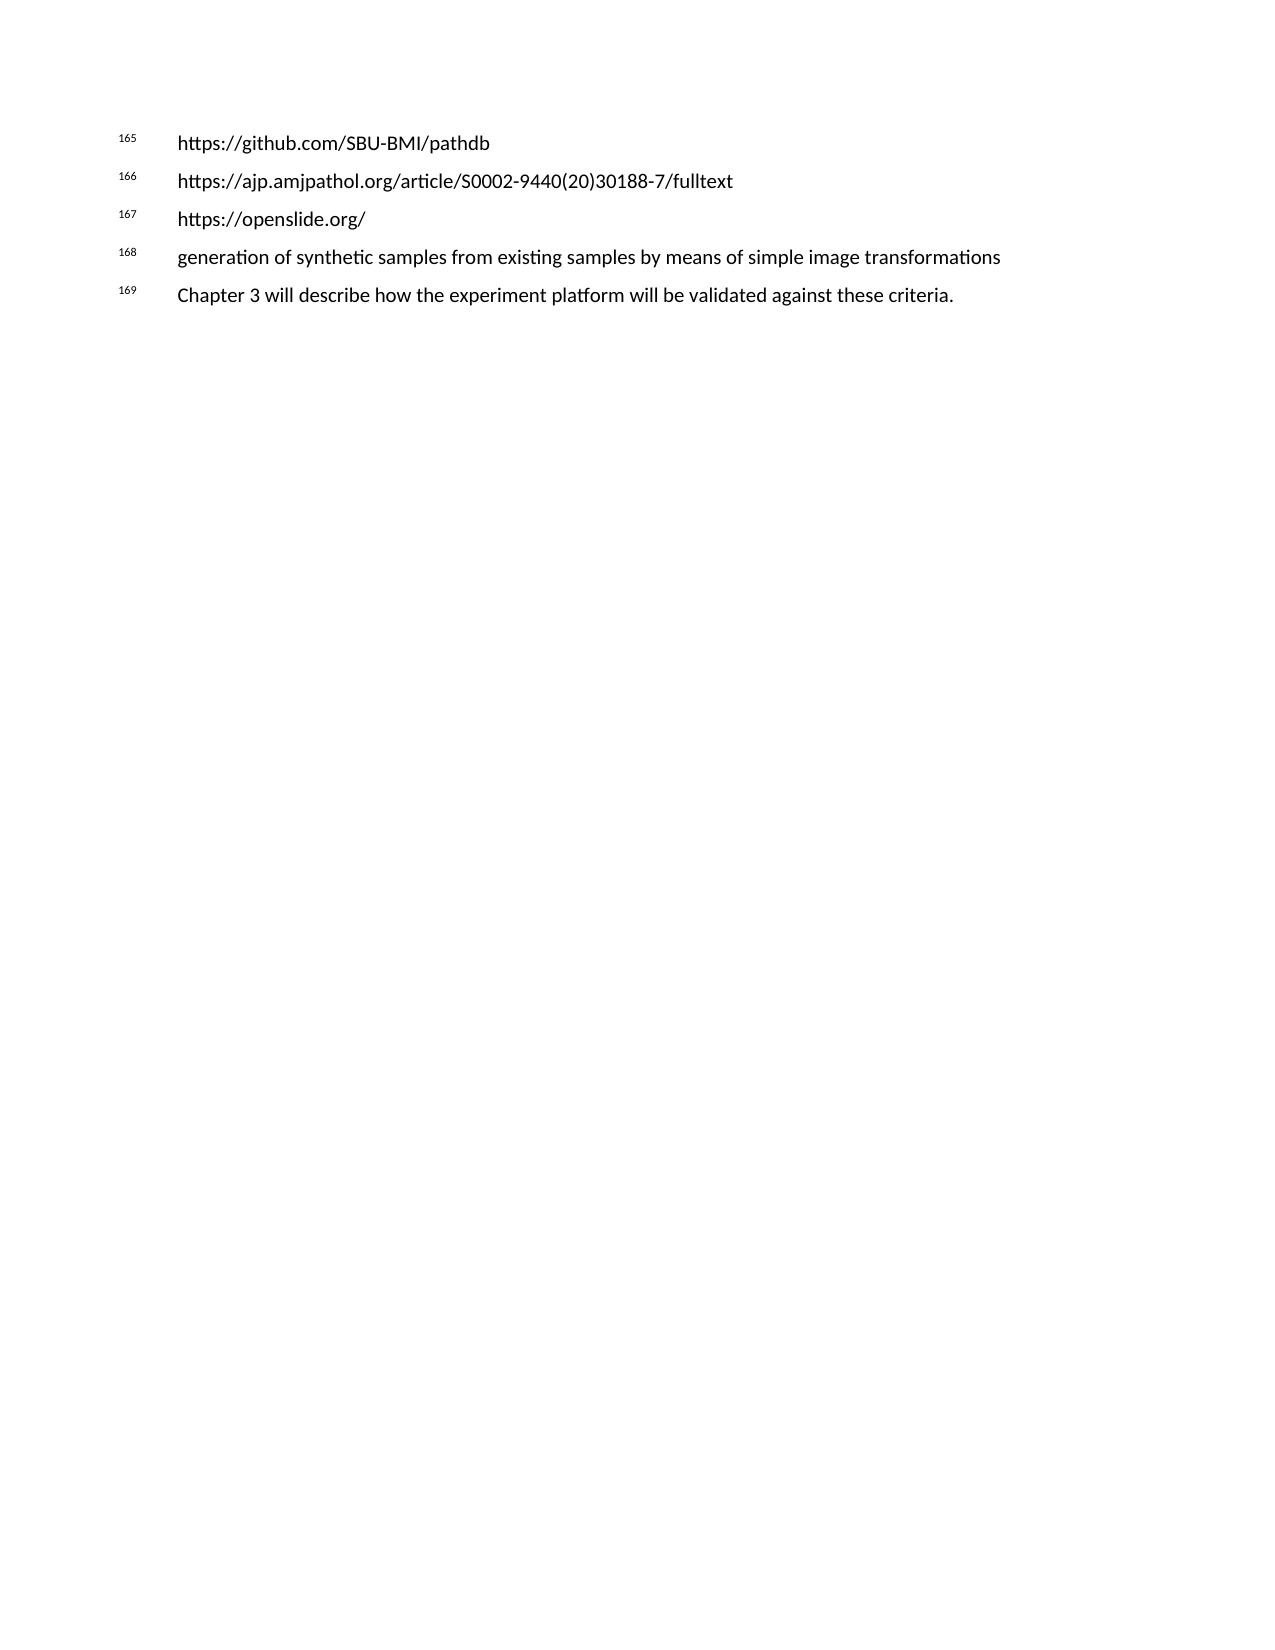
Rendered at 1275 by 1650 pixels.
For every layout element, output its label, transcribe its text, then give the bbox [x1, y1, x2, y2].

text generation of synthetic samples from existing samples by means of simple image transformations [118, 244, 1157, 270]
text Chapter 3 will describe how the experiment platform will be validated against these criteria. [118, 282, 1157, 308]
text https://openslide.org/ [118, 206, 1157, 232]
text https://ajp.amjpathol.org/article/S0002-9440(20)30188-7/fulltext [118, 168, 1157, 194]
text https://github.com/SBU-BMI/pathdb [118, 131, 1157, 156]
